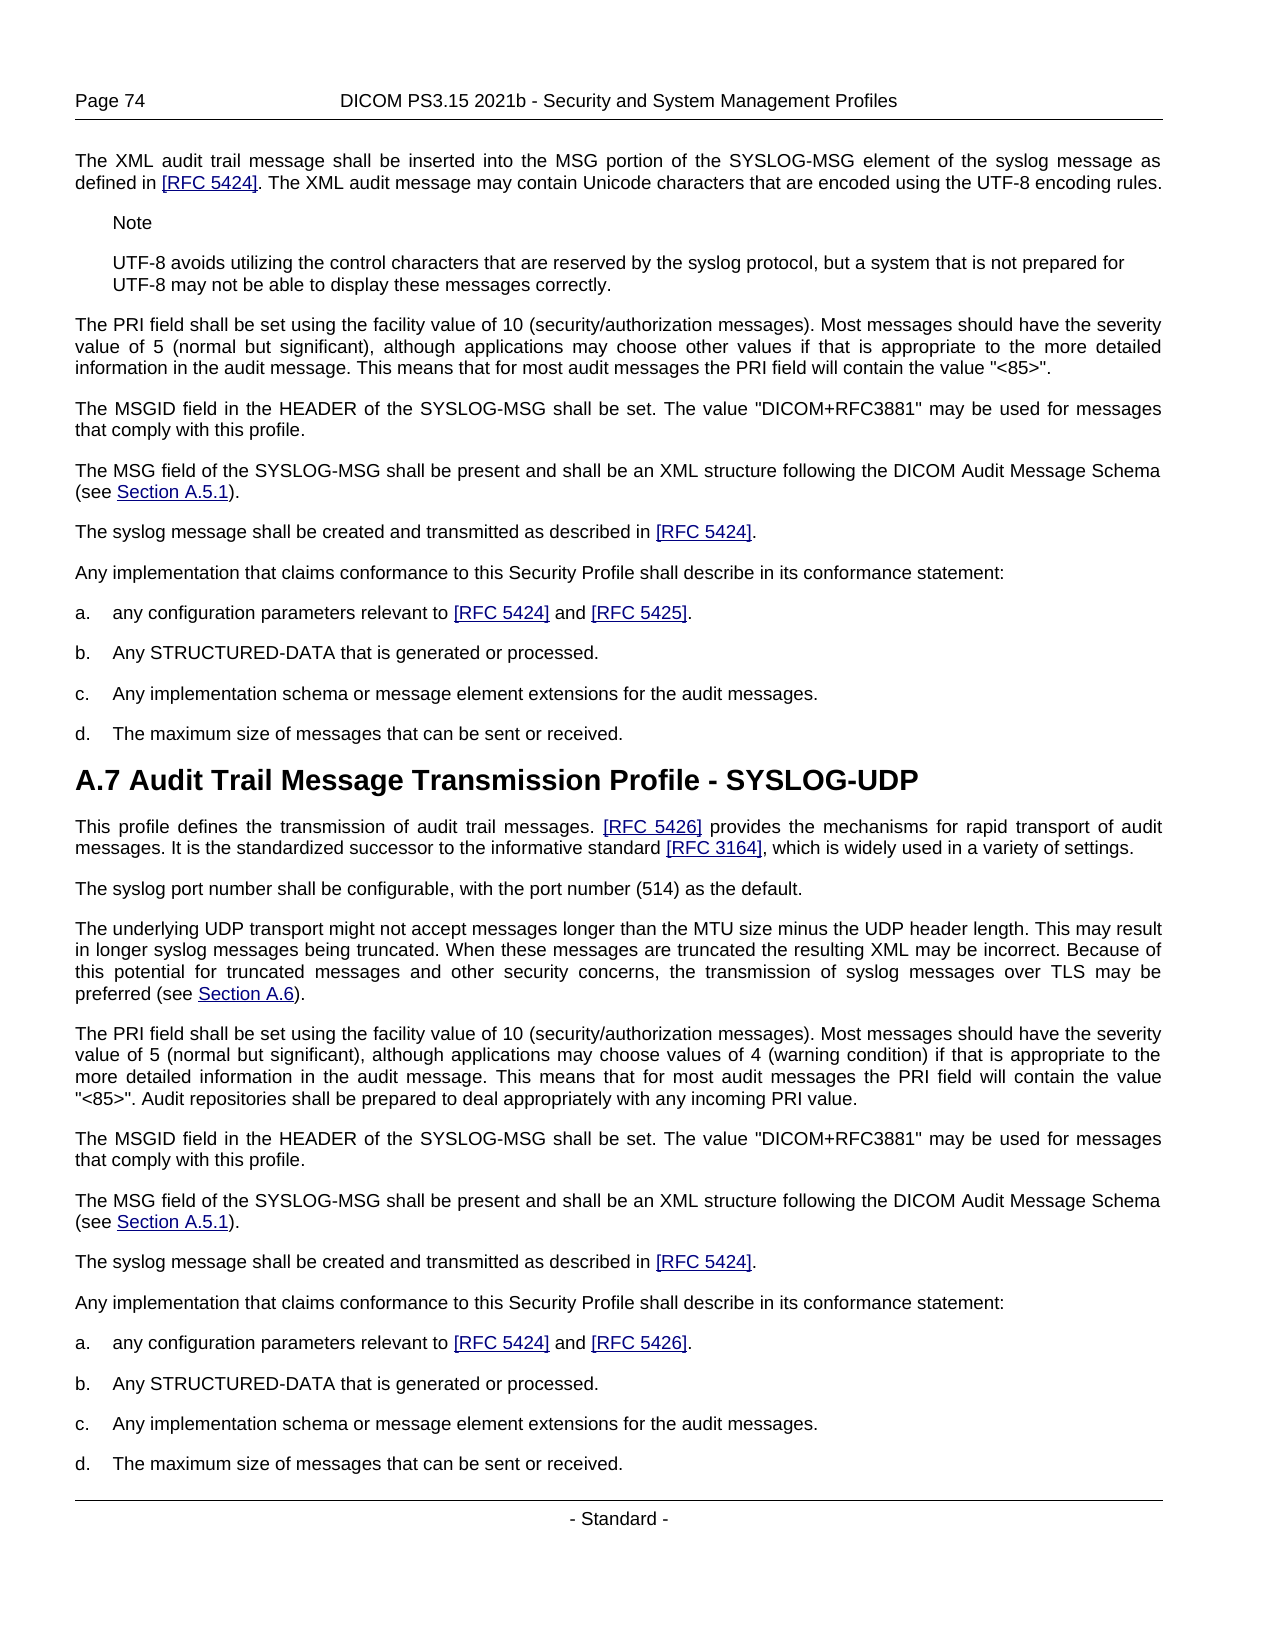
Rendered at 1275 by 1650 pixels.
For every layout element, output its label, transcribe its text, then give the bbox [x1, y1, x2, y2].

text The underlying UDP transport might not accept messages longer than the MTU size minus the UDP header length. This may result in longer syslog messages being truncated. When these messages are truncated the resulting XML may be incorrect. Because of this potential for truncated messages and other security concerns, the transmission of syslog messages over TLS may be preferred (see Section A.6). [75, 918, 1162, 1004]
text c. Any implementation schema or message element extensions for the audit messages. [75, 1413, 1162, 1434]
text The MSGID field in the HEADER of the SYSLOG-MSG shall be set. The value "DICOM+RFC3881" may be used for messages that comply with this profile. [75, 397, 1162, 441]
text Note [112, 212, 1125, 233]
text The MSG field of the SYSLOG-MSG shall be present and shall be an XML structure following the DICOM Audit Message Schema (see Section A.5.1). [75, 459, 1162, 502]
text The syslog port number shall be configurable, with the port number (514) as the default. [75, 877, 1162, 899]
text c. Any implementation schema or message element extensions for the audit messages. [75, 682, 1162, 704]
text The XML audit trail message shall be inserted into the MSG portion of the SYSLOG-MSG element of the syslog message as defined in [RFC 5424]. The XML audit message may contain Unicode characters that are encoded using the UTF-8 encoding rules. [75, 150, 1162, 193]
text a. any configuration parameters relevant to [RFC 5424] and [RFC 5425]. [75, 602, 1162, 623]
text d. The maximum size of messages that can be sent or received. [75, 1453, 1162, 1474]
text The syslog message shall be created and transmitted as described in [RFC 5424]. [75, 1251, 1162, 1273]
text The MSGID field in the HEADER of the SYSLOG-MSG shall be set. The value "DICOM+RFC3881" may be used for messages that comply with this profile. [75, 1128, 1162, 1171]
text The PRI field shall be set using the facility value of 10 (security/authorization messages). Most messages should have the severity value of 5 (normal but significant), although applications may choose other values if that is appropriate to the more detailed information in the audit message. This means that for most audit messages the PRI field will contain the value "<85>". [75, 314, 1162, 379]
text UTF-8 avoids utilizing the control characters that are reserved by the syslog protocol, but a system that is not prepared for UTF-8 may not be able to display these messages correctly. [112, 252, 1125, 295]
text The MSG field of the SYSLOG-MSG shall be present and shall be an XML structure following the DICOM Audit Message Schema (see Section A.5.1). [75, 1189, 1162, 1233]
text b. Any STRUCTURED-DATA that is generated or processed. [75, 1372, 1162, 1394]
text a. any configuration parameters relevant to [RFC 5424] and [RFC 5426]. [75, 1332, 1162, 1353]
text The PRI field shall be set using the facility value of 10 (security/authorization messages). Most messages should have the severity value of 5 (normal but significant), although applications may choose values of 4 (warning condition) if that is appropriate to the more detailed information in the audit message. This means that for most audit messages the PRI field will contain the value "<85>". Audit repositories shall be prepared to deal appropriately with any incoming PRI value. [75, 1023, 1162, 1109]
text This profile defines the transmission of audit trail messages. [RFC 5426] provides the mechanisms for rapid transport of audit messages. It is the standardized successor to the informative standard [RFC 3164], which is widely used in a variety of settings. [75, 815, 1162, 858]
text A.7 Audit Trail Message Transmission Profile - SYSLOG-UDP [75, 763, 1162, 797]
text b. Any STRUCTURED-DATA that is generated or processed. [75, 642, 1162, 664]
text Any implementation that claims conformance to this Security Profile shall describe in its conformance statement: [75, 562, 1162, 583]
text Any implementation that claims conformance to this Security Profile shall describe in its conformance statement: [75, 1292, 1162, 1313]
text The syslog message shall be created and transmitted as described in [RFC 5424]. [75, 521, 1162, 543]
text d. The maximum size of messages that can be sent or received. [75, 723, 1162, 744]
